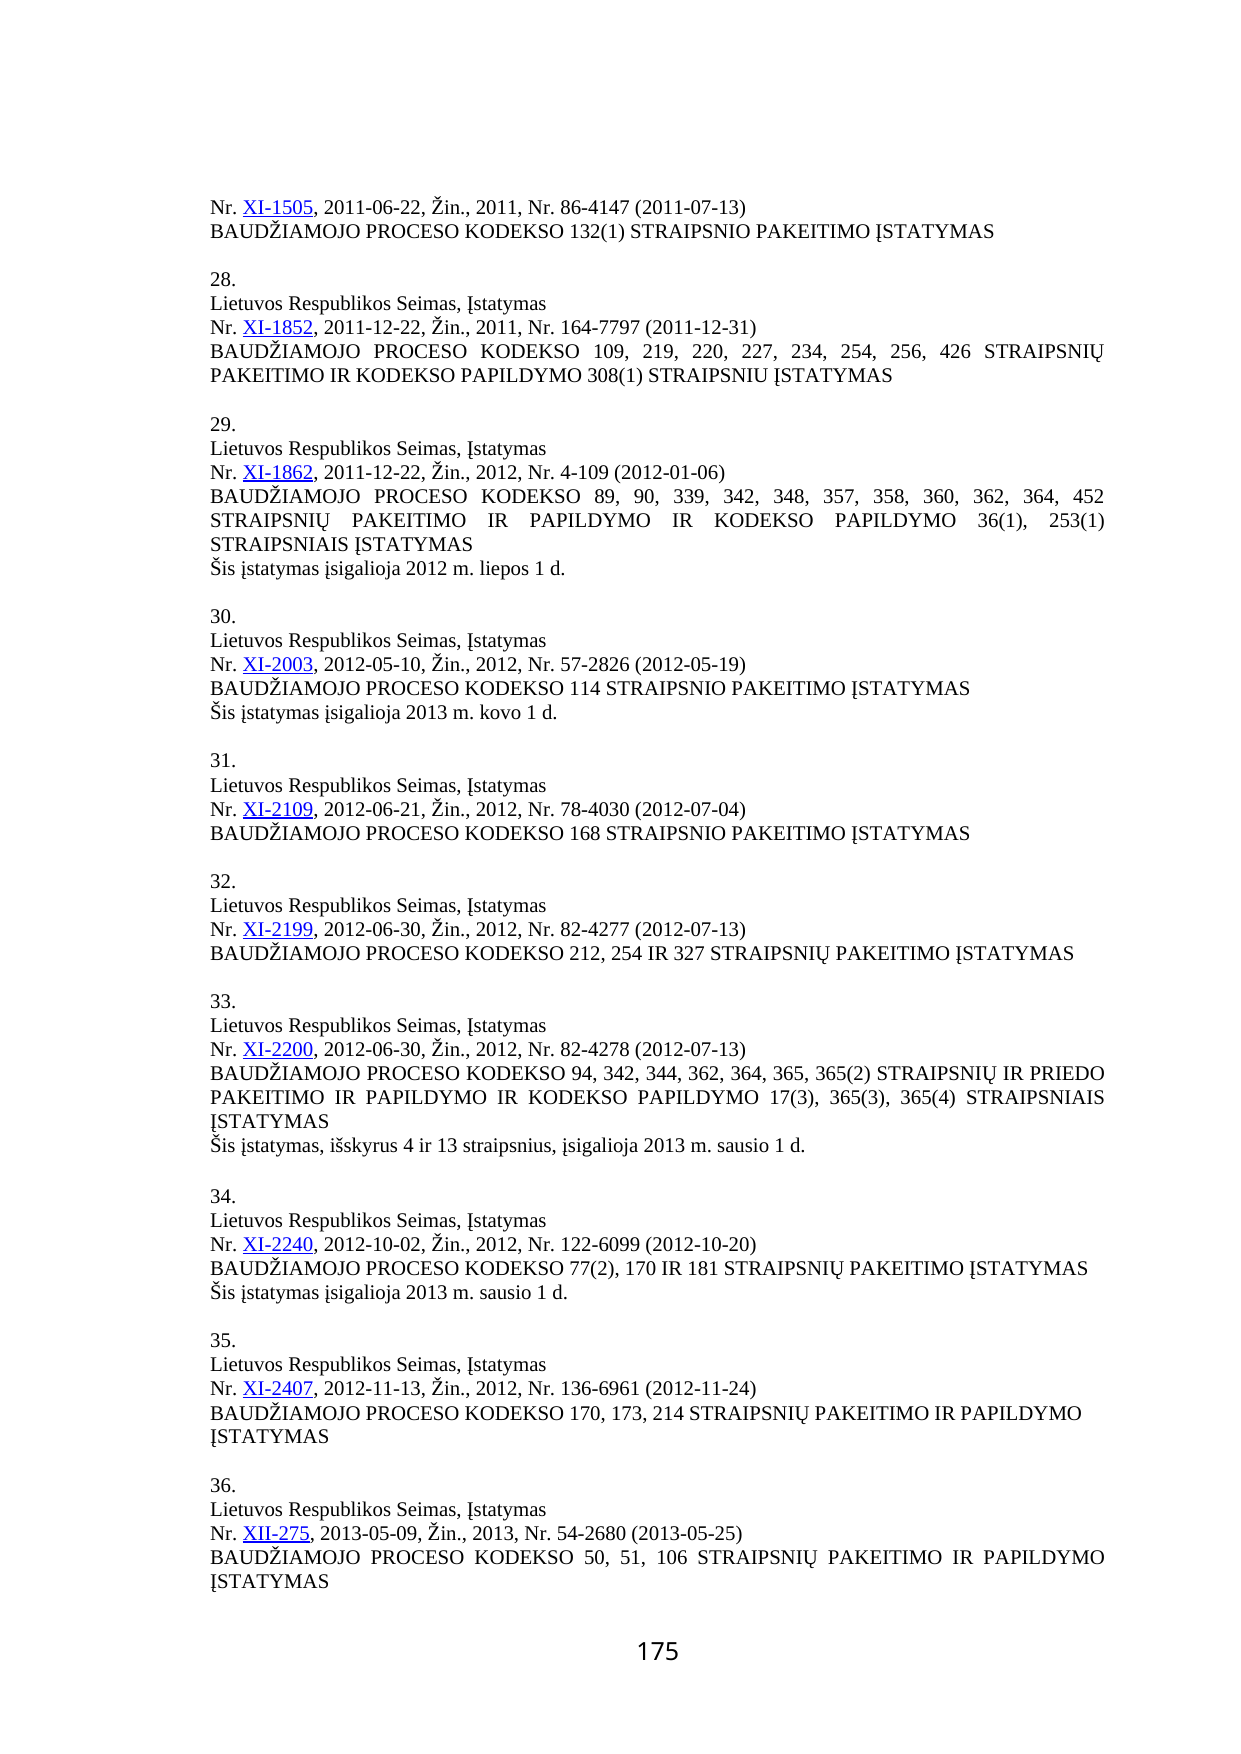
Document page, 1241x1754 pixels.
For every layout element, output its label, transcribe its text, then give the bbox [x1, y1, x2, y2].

text 34. [210, 1184, 1106, 1208]
text Nr. XI-2407, 2012-11-13, Žin., 2012, Nr. 136-6961 (2012-11-24) [210, 1376, 1106, 1400]
text 28. [210, 267, 1106, 291]
text 35. [210, 1328, 1106, 1352]
text 36. [210, 1473, 1106, 1497]
text Šis įstatymas įsigalioja 2012 m. liepos 1 d. [210, 556, 1106, 580]
text BAUDŽIAMOJO PROCESO KODEKSO 50, 51, 106 STRAIPSNIŲ PAKEITIMO IR PAPILDYMO ĮSTATYMAS [210, 1545, 1106, 1593]
text Nr. XII-275, 2013-05-09, Žin., 2013, Nr. 54-2680 (2013-05-25) [210, 1521, 1106, 1545]
text BAUDŽIAMOJO PROCESO KODEKSO 77(2), 170 IR 181 STRAIPSNIŲ PAKEITIMO ĮSTATYMAS [210, 1256, 1106, 1280]
text Šis įstatymas įsigalioja 2013 m. kovo 1 d. [210, 700, 1106, 724]
text Lietuvos Respublikos Seimas, Įstatymas [210, 1208, 1106, 1232]
text Nr. XI-2199, 2012-06-30, Žin., 2012, Nr. 82-4277 (2012-07-13) [210, 917, 1106, 941]
text Nr. XI-1505, 2011-06-22, Žin., 2011, Nr. 86-4147 (2011-07-13) [210, 195, 1106, 219]
text BAUDŽIAMOJO PROCESO KODEKSO 212, 254 IR 327 STRAIPSNIŲ PAKEITIMO ĮSTATYMAS [210, 941, 1106, 965]
text BAUDŽIAMOJO PROCESO KODEKSO 109, 219, 220, 227, 234, 254, 256, 426 STRAIPSNIŲ PAKEITIMO IR KODEKSO PAPILDYMO 308(1) STRAIPSNIU ĮSTATYMAS [210, 339, 1106, 387]
text Nr. XI-1852, 2011-12-22, Žin., 2011, Nr. 164-7797 (2011-12-31) [210, 315, 1106, 339]
text BAUDŽIAMOJO PROCESO KODEKSO 170, 173, 214 STRAIPSNIŲ PAKEITIMO IR PAPILDYMO ĮSTATYMAS [210, 1400, 1106, 1448]
text Lietuvos Respublikos Seimas, Įstatymas [210, 291, 1106, 315]
text Lietuvos Respublikos Seimas, Įstatymas [210, 1013, 1106, 1037]
text Nr. XI-2003, 2012-05-10, Žin., 2012, Nr. 57-2826 (2012-05-19) [210, 652, 1106, 676]
text 31. [210, 748, 1106, 772]
text BAUDŽIAMOJO PROCESO KODEKSO 89, 90, 339, 342, 348, 357, 358, 360, 362, 364, 452 STRAIPSNIŲ PAKEITIMO IR PAPILDYMO IR KODEKSO PAPILDYMO 36(1), 253(1) STRAIPSNIAIS ĮSTATYMAS [210, 484, 1106, 556]
text Lietuvos Respublikos Seimas, Įstatymas [210, 1352, 1106, 1376]
text Lietuvos Respublikos Seimas, Įstatymas [210, 772, 1106, 797]
text BAUDŽIAMOJO PROCESO KODEKSO 132(1) STRAIPSNIO PAKEITIMO ĮSTATYMAS [210, 219, 1106, 243]
text Lietuvos Respublikos Seimas, Įstatymas [210, 436, 1106, 460]
text 33. [210, 989, 1106, 1013]
text BAUDŽIAMOJO PROCESO KODEKSO 114 STRAIPSNIO PAKEITIMO ĮSTATYMAS [210, 676, 1106, 700]
text 32. [210, 869, 1106, 893]
text Nr. XI-2109, 2012-06-21, Žin., 2012, Nr. 78-4030 (2012-07-04) [210, 797, 1106, 821]
text Lietuvos Respublikos Seimas, Įstatymas [210, 893, 1106, 917]
text Lietuvos Respublikos Seimas, Įstatymas [210, 628, 1106, 652]
text Nr. XI-2200, 2012-06-30, Žin., 2012, Nr. 82-4278 (2012-07-13) [210, 1037, 1106, 1061]
text Nr. XI-2240, 2012-10-02, Žin., 2012, Nr. 122-6099 (2012-10-20) [210, 1232, 1106, 1256]
text BAUDŽIAMOJO PROCESO KODEKSO 94, 342, 344, 362, 364, 365, 365(2) STRAIPSNIŲ IR PRIEDO PAKEITIMO IR PAPILDYMO IR KODEKSO PAPILDYMO 17(3), 365(3), 365(4) STRAIPSNIAIS ĮSTATYMAS [210, 1061, 1106, 1133]
text Lietuvos Respublikos Seimas, Įstatymas [210, 1497, 1106, 1521]
text Nr. XI-1862, 2011-12-22, Žin., 2012, Nr. 4-109 (2012-01-06) [210, 460, 1106, 484]
text 29. [210, 412, 1106, 436]
text Šis įstatymas, išskyrus 4 ir 13 straipsnius, įsigalioja 2013 m. sausio 1 d. [210, 1133, 1106, 1157]
text BAUDŽIAMOJO PROCESO KODEKSO 168 STRAIPSNIO PAKEITIMO ĮSTATYMAS [210, 821, 1106, 845]
text 30. [210, 604, 1106, 628]
text Šis įstatymas įsigalioja 2013 m. sausio 1 d. [210, 1280, 1106, 1304]
